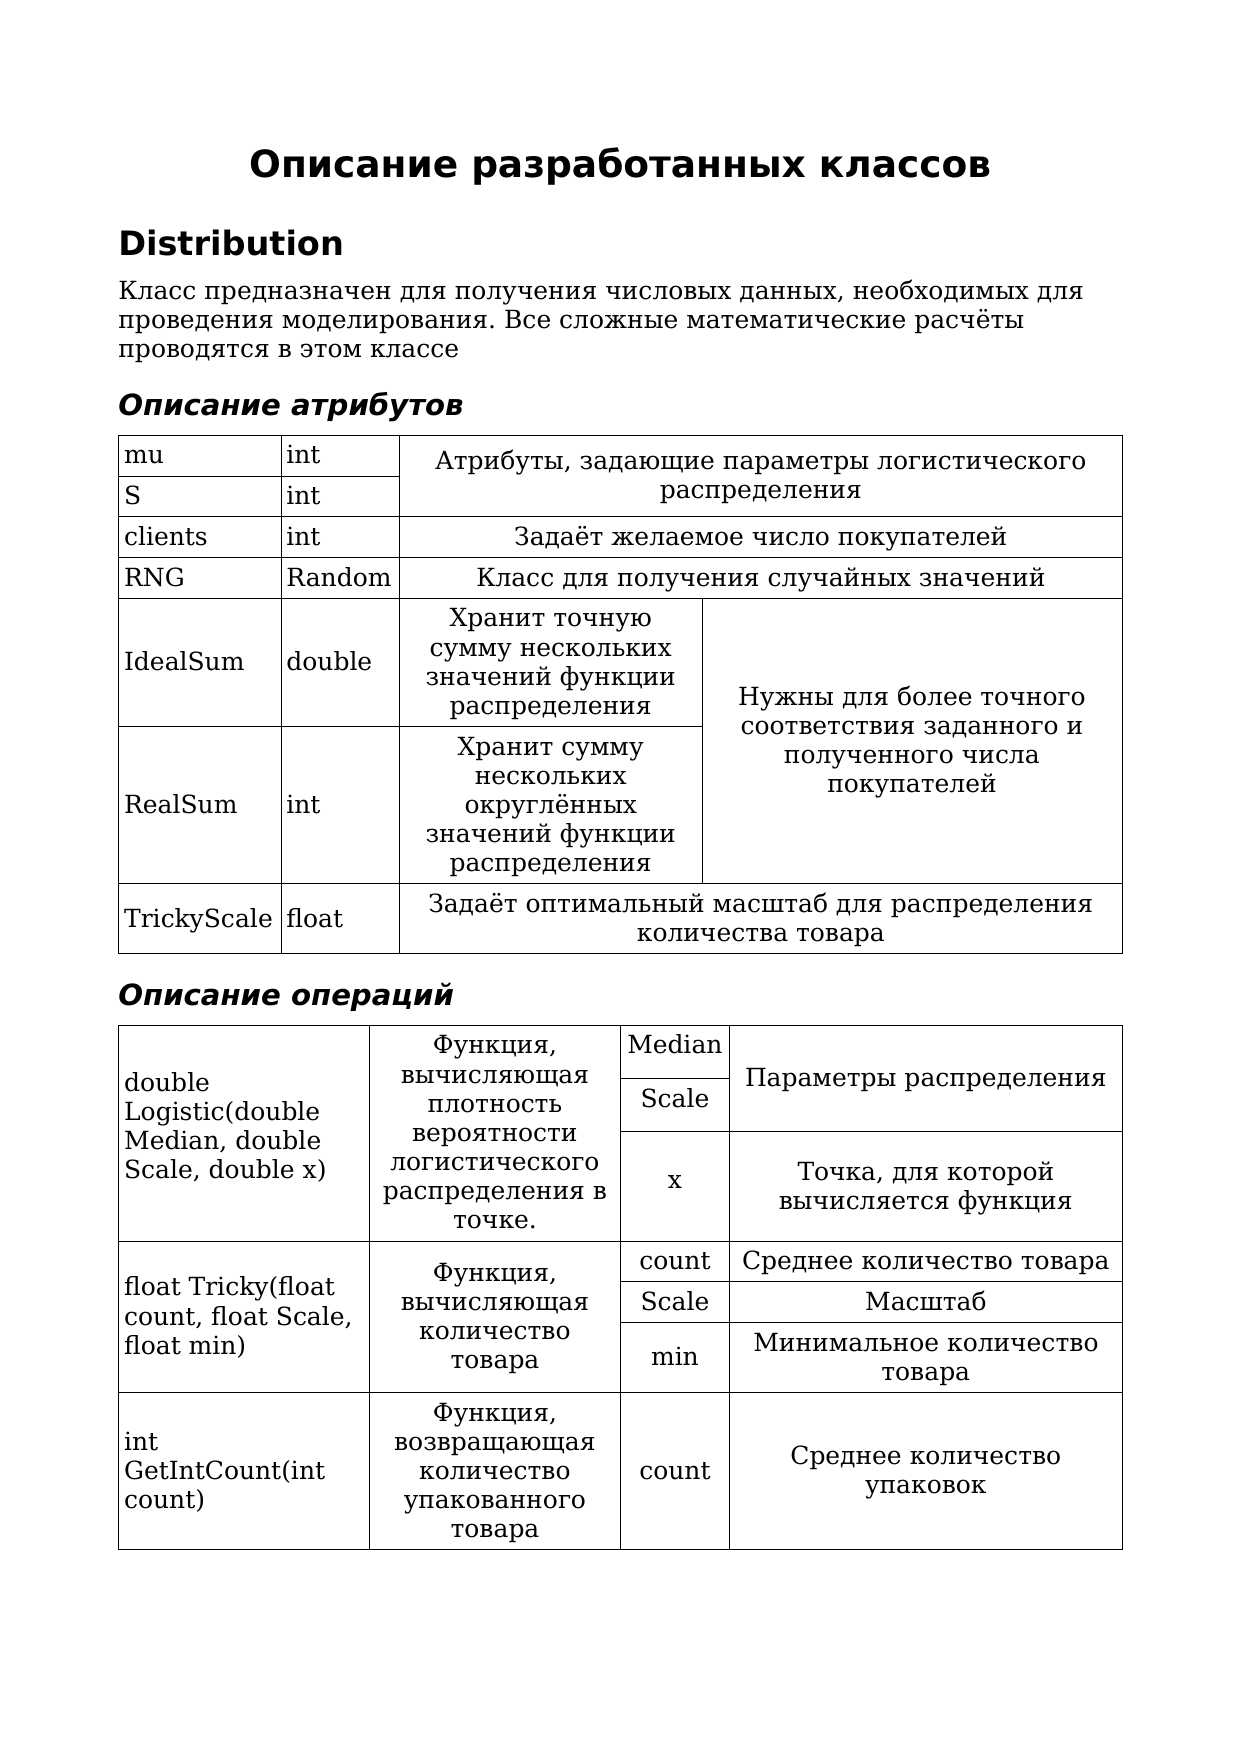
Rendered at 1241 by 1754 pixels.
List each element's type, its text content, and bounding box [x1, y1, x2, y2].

subtitle Описание операций [118, 978, 1122, 1012]
title Описание разработанных классов [118, 143, 1122, 187]
table_cell Задаёт оптимальный масштаб для распределения количества товара [400, 884, 1122, 953]
table_cell Функция, вычисляющая количество товара [370, 1242, 620, 1392]
table_cell Класс для получения случайных значений [400, 558, 1122, 598]
subtitle Описание атрибутов [118, 388, 1122, 422]
table_cell Хранит сумму нескольких округлённых значений функции распределения [400, 727, 702, 883]
table_cell Минимальное количество товара [730, 1323, 1122, 1392]
table_cell clients [119, 517, 281, 557]
table_cell Масштаб [730, 1282, 1122, 1322]
table_cell float [282, 884, 399, 953]
table_cell count [621, 1393, 729, 1549]
table_cell Задаёт желаемое число покупателей [400, 517, 1122, 557]
table_cell Random [282, 558, 399, 598]
table_cell Среднее количество упаковок [730, 1393, 1122, 1549]
table_cell IdealSum [119, 599, 281, 726]
table_cell S [119, 477, 281, 516]
table_header Атрибуты, задающие параметры логистического распределения [400, 436, 1122, 516]
table_cell Точка, для которой вычисляется функция [730, 1132, 1122, 1241]
table_cell RealSum [119, 727, 281, 883]
table_cell Scale [621, 1079, 729, 1131]
table_cell int [282, 517, 399, 557]
table_cell count [621, 1242, 729, 1281]
table_header Параметры распределения [730, 1026, 1122, 1131]
table_header Функция, вычисляющая плотность вероятности логистического распределения в точке. [370, 1026, 620, 1241]
table_cell Среднее количество товара [730, 1242, 1122, 1281]
table_cell Scale [621, 1282, 729, 1322]
table_cell Хранит точную сумму нескольких значений функции распределения [400, 599, 702, 726]
table_cell Нужны для более точного соответствия заданного и полученного числа покупателей [703, 599, 1122, 883]
table_cell int GetIntCount(int count) [119, 1393, 369, 1549]
table_cell min [621, 1323, 729, 1392]
table_cell int [282, 477, 399, 516]
table_cell float Tricky(float count, float Scale, float min) [119, 1242, 369, 1392]
table_cell TrickyScale [119, 884, 281, 953]
table_cell int [282, 727, 399, 883]
table_cell x [621, 1132, 729, 1241]
subtitle Distribution [118, 224, 1122, 263]
table_header int [282, 436, 399, 476]
table_cell Функция, возвращающая количество упакованного товара [370, 1393, 620, 1549]
table_header mu [119, 436, 281, 476]
table_cell RNG [119, 558, 281, 598]
table_cell double [282, 599, 399, 726]
text Класс предназначен для получения числовых данных, необходимых для проведения моделирования. Все сложные математические расчёты проводятся в этом классе [118, 276, 1122, 363]
table_header Median [621, 1026, 729, 1078]
table_header double Logistic(double Median, double Scale, double x) [119, 1026, 369, 1241]
